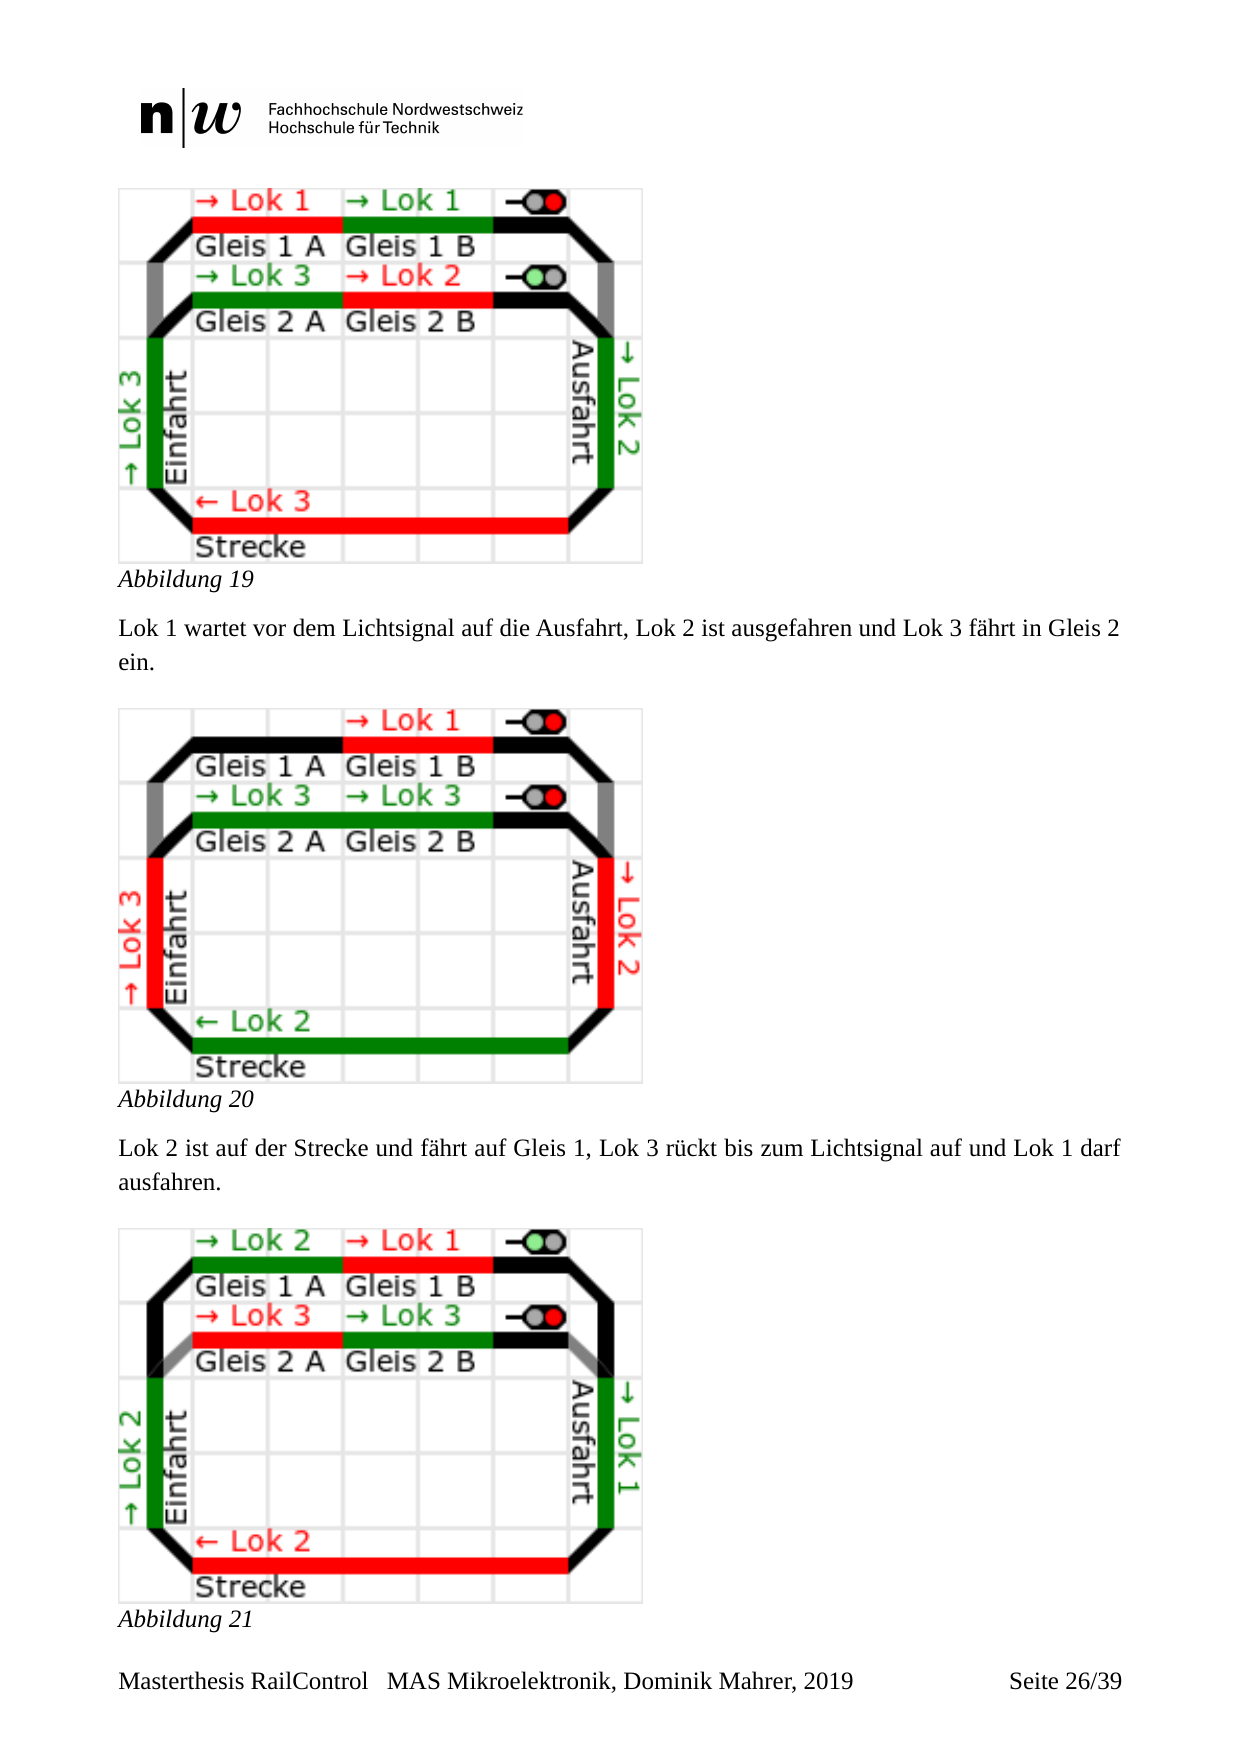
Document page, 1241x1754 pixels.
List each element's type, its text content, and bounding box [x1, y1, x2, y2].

text Abbildung 20 [118, 1084, 643, 1112]
picture [118, 188, 643, 564]
text Abbildung 19 [118, 564, 643, 592]
picture [118, 1228, 643, 1604]
text Lok 2 ist auf der Strecke und fährt auf Gleis 1, Lok 3 rückt bis zum Lichtsignal auf und Lok 1 darf ausfahren. [118, 1133, 1122, 1196]
picture [141, 88, 523, 148]
picture [118, 708, 643, 1084]
text Lok 1 wartet vor dem Lichtsignal auf die Ausfahrt, Lok 2 ist ausgefahren und Lok 3 fährt in Gleis 2 ein. [118, 613, 1122, 676]
text Abbildung 21 [118, 1604, 643, 1632]
